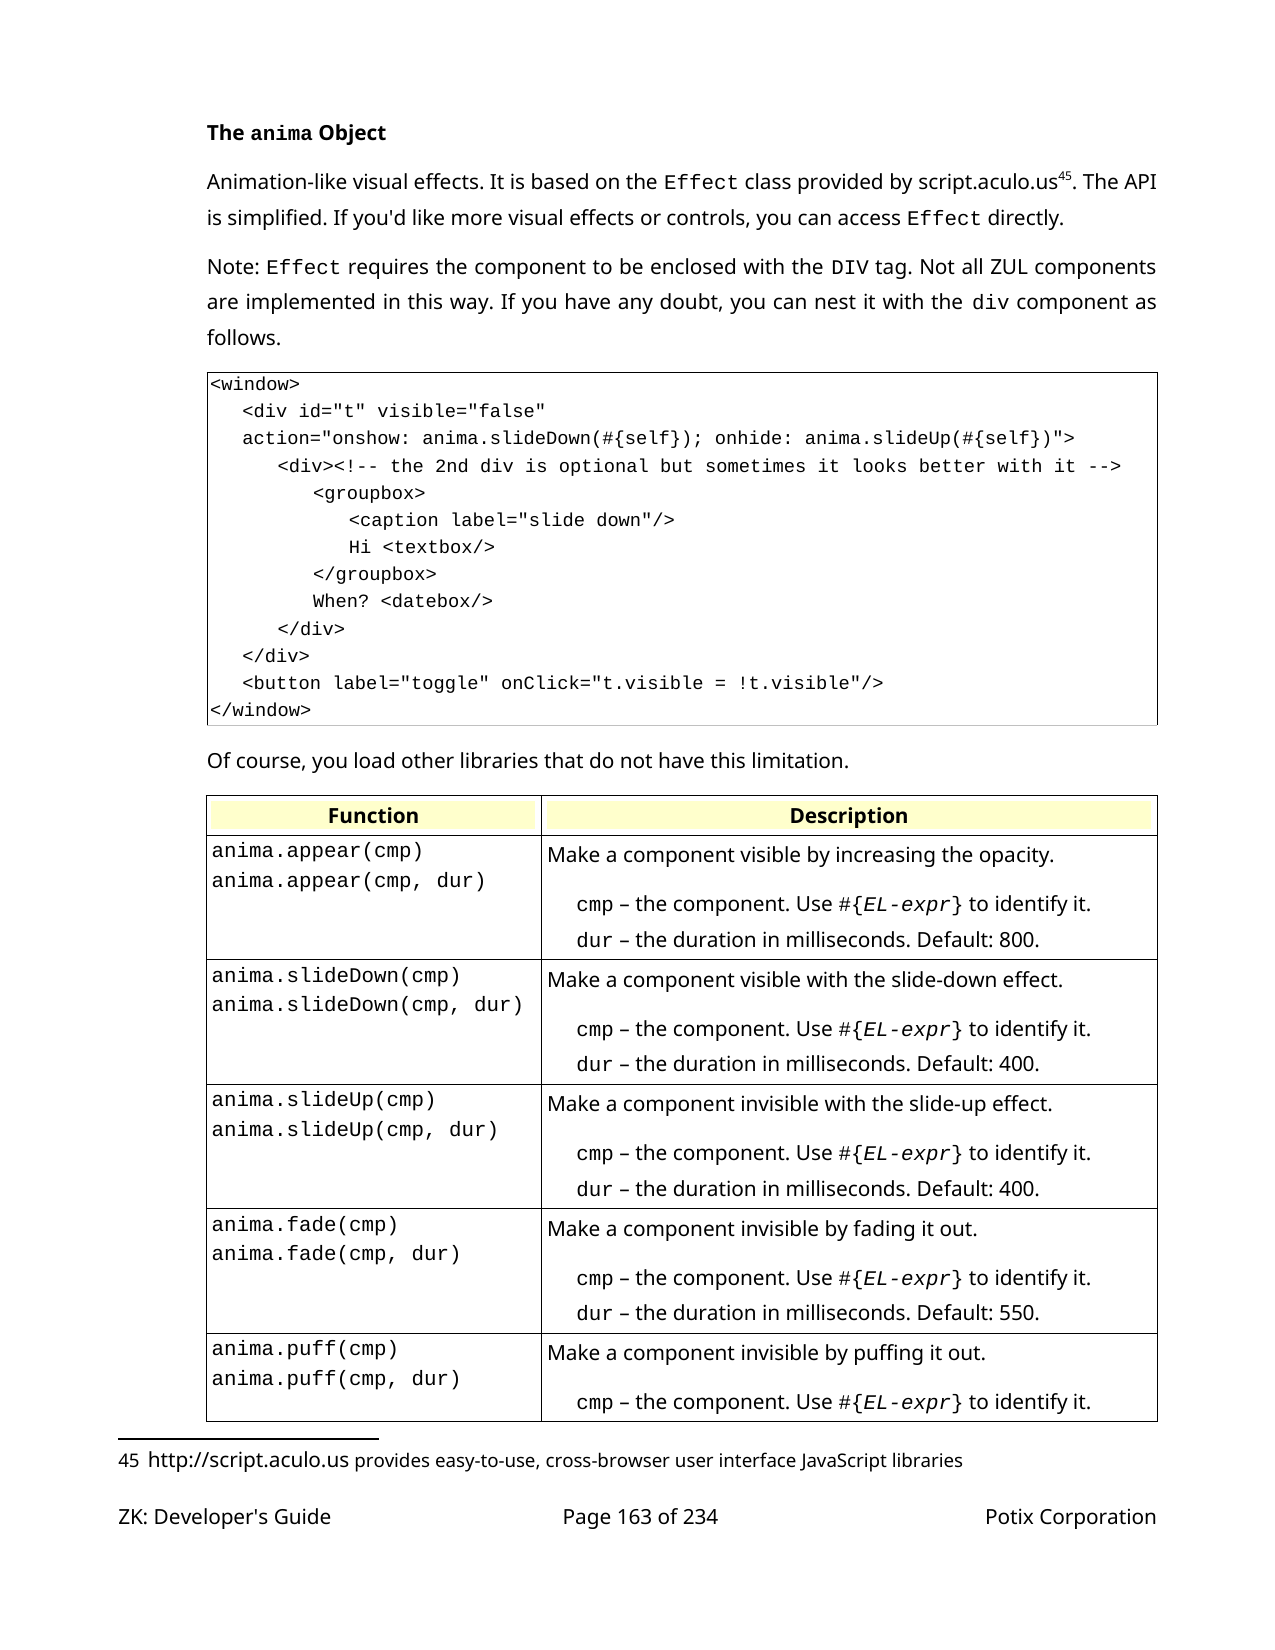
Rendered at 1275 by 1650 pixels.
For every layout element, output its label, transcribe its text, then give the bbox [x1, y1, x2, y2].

text </div> [208, 644, 1157, 668]
text Hi <textbox/> [208, 535, 1157, 559]
text </groupbox> [208, 562, 1157, 586]
text <groupbox> [208, 481, 1157, 505]
text <button label="toggle" onClick="t.visible = !t.visible"/> [208, 671, 1157, 695]
text action="onshow: anima.slideDown(#{self}); onhide: anima.slideUp(#{self})"> [208, 426, 1157, 451]
text Note: Effect requires the component to be enclosed with the DIV tag. Not all ZUL components are implemented in this way. If you have any doubt, you can nest it with the div component as follows. [207, 252, 1157, 351]
table_cell Make a component invisible with the slide-up effect. cmp – the component. Use #{EL-expr} to identify it. dur – the duration in milliseconds. Default: 400. [542, 1085, 1157, 1208]
text </div> [208, 617, 1157, 641]
table_cell Make a component visible with the slide-down effect. cmp – the component. Use #{EL-expr} to identify it. dur – the duration in milliseconds. Default: 400. [542, 960, 1157, 1084]
table_cell anima.slideUp(cmp) anima.slideUp(cmp, dur) [207, 1085, 541, 1208]
text Animation-like visual effects. It is based on the Effect class provided by script.aculo.us. The API is simplified. If you'd like more visual effects or controls, you can access Effect directly. [207, 167, 1157, 231]
table_cell anima.puff(cmp) anima.puff(cmp, dur) [207, 1334, 541, 1421]
table_cell anima.appear(cmp) anima.appear(cmp, dur) [207, 836, 541, 959]
table_header Function [207, 796, 541, 835]
table_cell anima.slideDown(cmp) anima.slideDown(cmp, dur) [207, 960, 541, 1084]
text When? <datebox/> [208, 589, 1157, 614]
text Of course, you load other libraries that do not have this limitation. [207, 746, 1157, 774]
text </window> [208, 698, 1157, 725]
text <div><!-- the 2nd div is optional but sometimes it looks better with it --> [208, 453, 1157, 478]
table_cell Make a component invisible by puffing it out. cmp – the component. Use #{EL-expr} to identify it. [542, 1334, 1157, 1421]
table_header Description [542, 796, 1157, 835]
subtitle The anima Object [207, 118, 1157, 147]
text <caption label="slide down"/> [208, 508, 1157, 532]
table_cell Make a component visible by increasing the opacity. cmp – the component. Use #{EL-expr} to identify it. dur – the duration in milliseconds. Default: 800. [542, 836, 1157, 959]
text <div id="t" visible="false" [208, 399, 1157, 423]
text <window> [208, 373, 1157, 396]
table_cell Make a component invisible by fading it out. cmp – the component. Use #{EL-expr} to identify it. dur – the duration in milliseconds. Default: 550. [542, 1209, 1157, 1333]
text http://script.aculo.us provides easy-to-use, cross-browser user interface JavaScript libraries [118, 1445, 1157, 1473]
table_cell anima.fade(cmp) anima.fade(cmp, dur) [207, 1209, 541, 1333]
